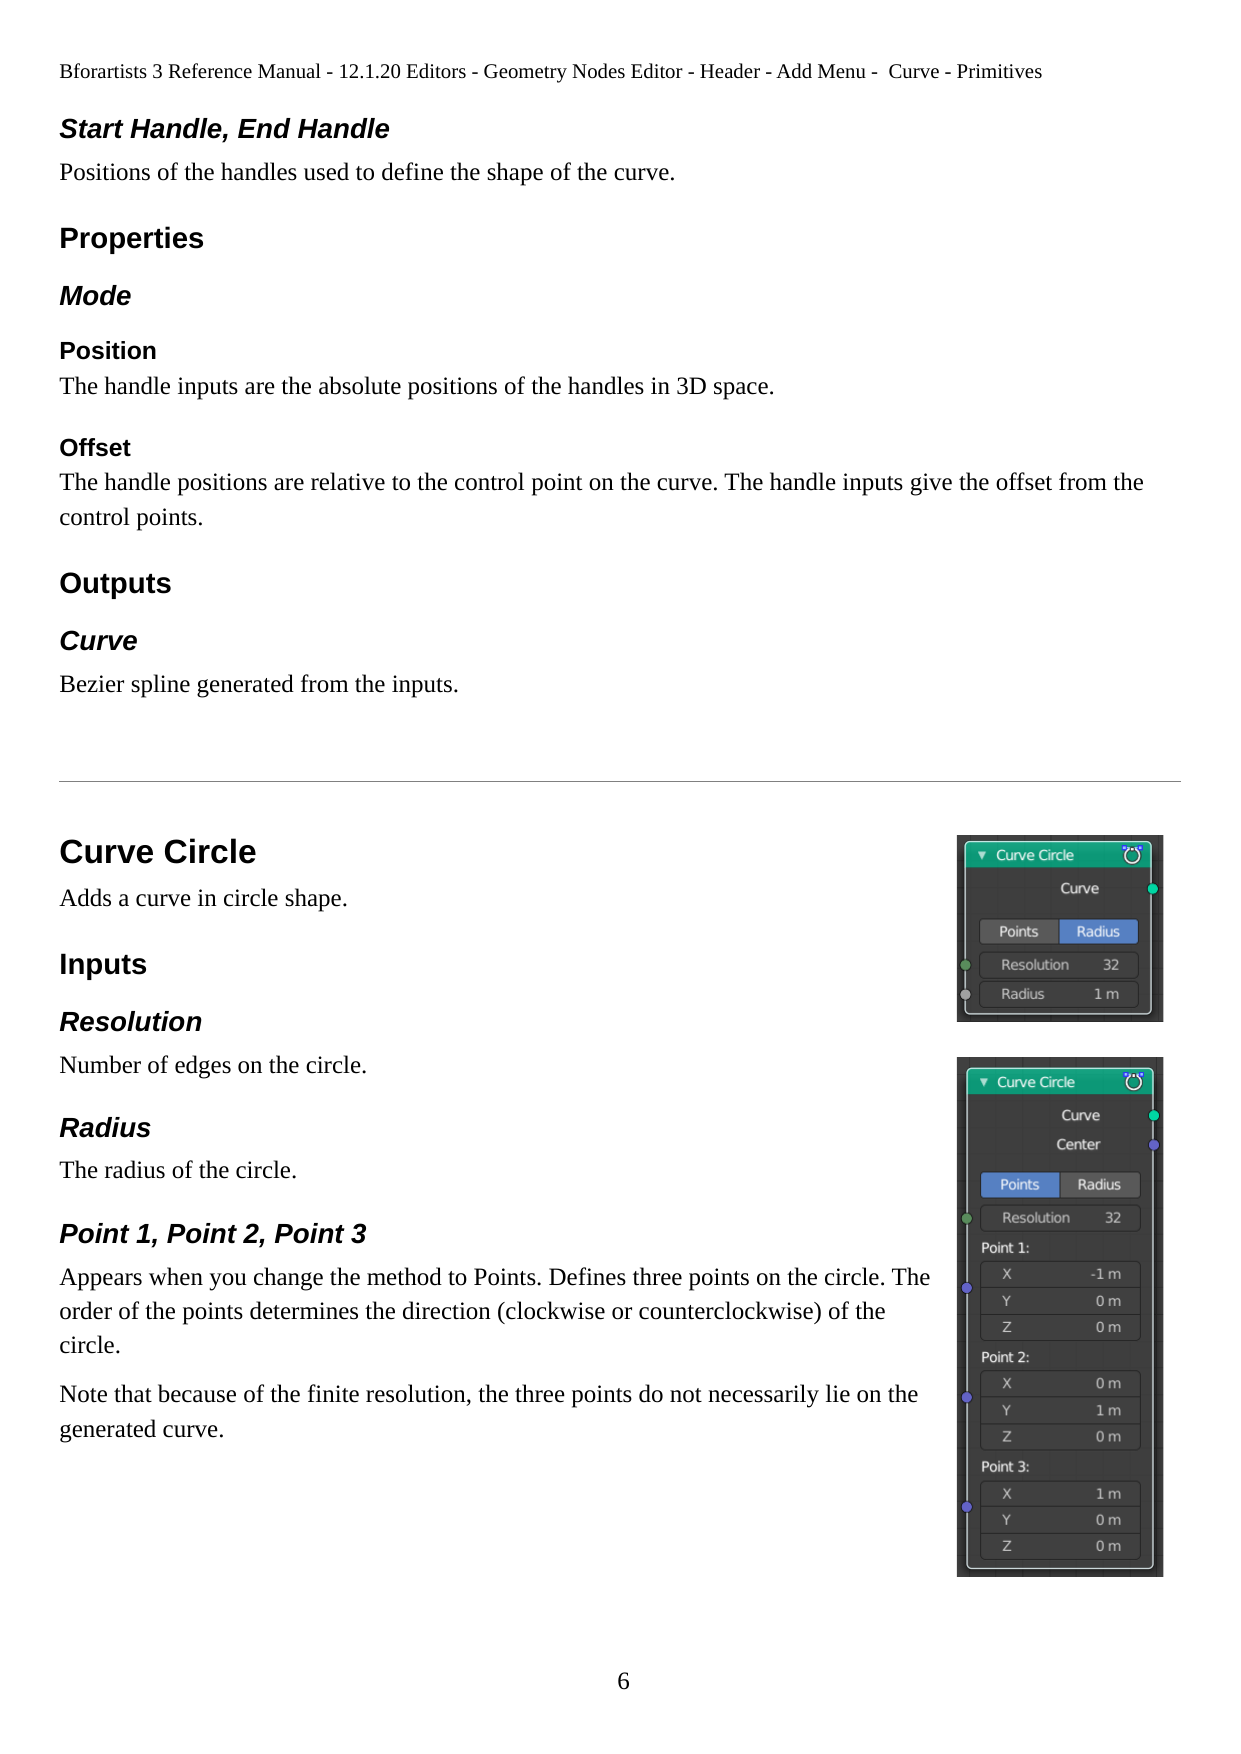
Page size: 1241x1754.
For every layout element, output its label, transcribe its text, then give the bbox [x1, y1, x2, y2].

subtitle Outputs [59, 566, 1181, 599]
subtitle Inputs [59, 947, 956, 980]
text The radius of the circle. [59, 1156, 956, 1184]
subtitle Curve [59, 624, 1181, 656]
subtitle Start Handle, End Handle [59, 113, 1181, 144]
text Bezier spline generated from the inputs. [59, 669, 1181, 697]
subtitle Radius [59, 1111, 956, 1143]
subtitle Curve Circle [59, 832, 1181, 870]
subtitle [1164, 1217, 1181, 1249]
text Number of edges on the circle. [59, 1050, 1181, 1078]
picture [956, 835, 1164, 1022]
subtitle Position [59, 336, 1181, 365]
text Note that because of the finite resolution, the three points do not necessarily lie on the generated curve. [59, 1379, 956, 1443]
text The handle positions are relative to the control point on the curve. The handle inputs give the offset from the control points. [59, 467, 1181, 531]
subtitle Point 1, Point 2, Point 3 [59, 1217, 956, 1249]
text The handle inputs are the absolute positions of the handles in 3D space. [59, 371, 1181, 400]
text Adds a curve in circle shape. [59, 883, 956, 912]
subtitle [1164, 947, 1181, 980]
text Positions of the handles used to define the shape of the curve. [59, 157, 1181, 186]
subtitle Offset [59, 433, 1181, 461]
subtitle Resolution [59, 1005, 1181, 1037]
picture [956, 1057, 1164, 1577]
subtitle Mode [59, 279, 1181, 311]
subtitle Properties [59, 221, 1181, 254]
subtitle [1164, 1111, 1181, 1143]
text Appears when you change the method to Points. Defines three points on the circle. The order of the points determines the direction (clockwise or counterclockwise) of the circle. [59, 1262, 956, 1359]
